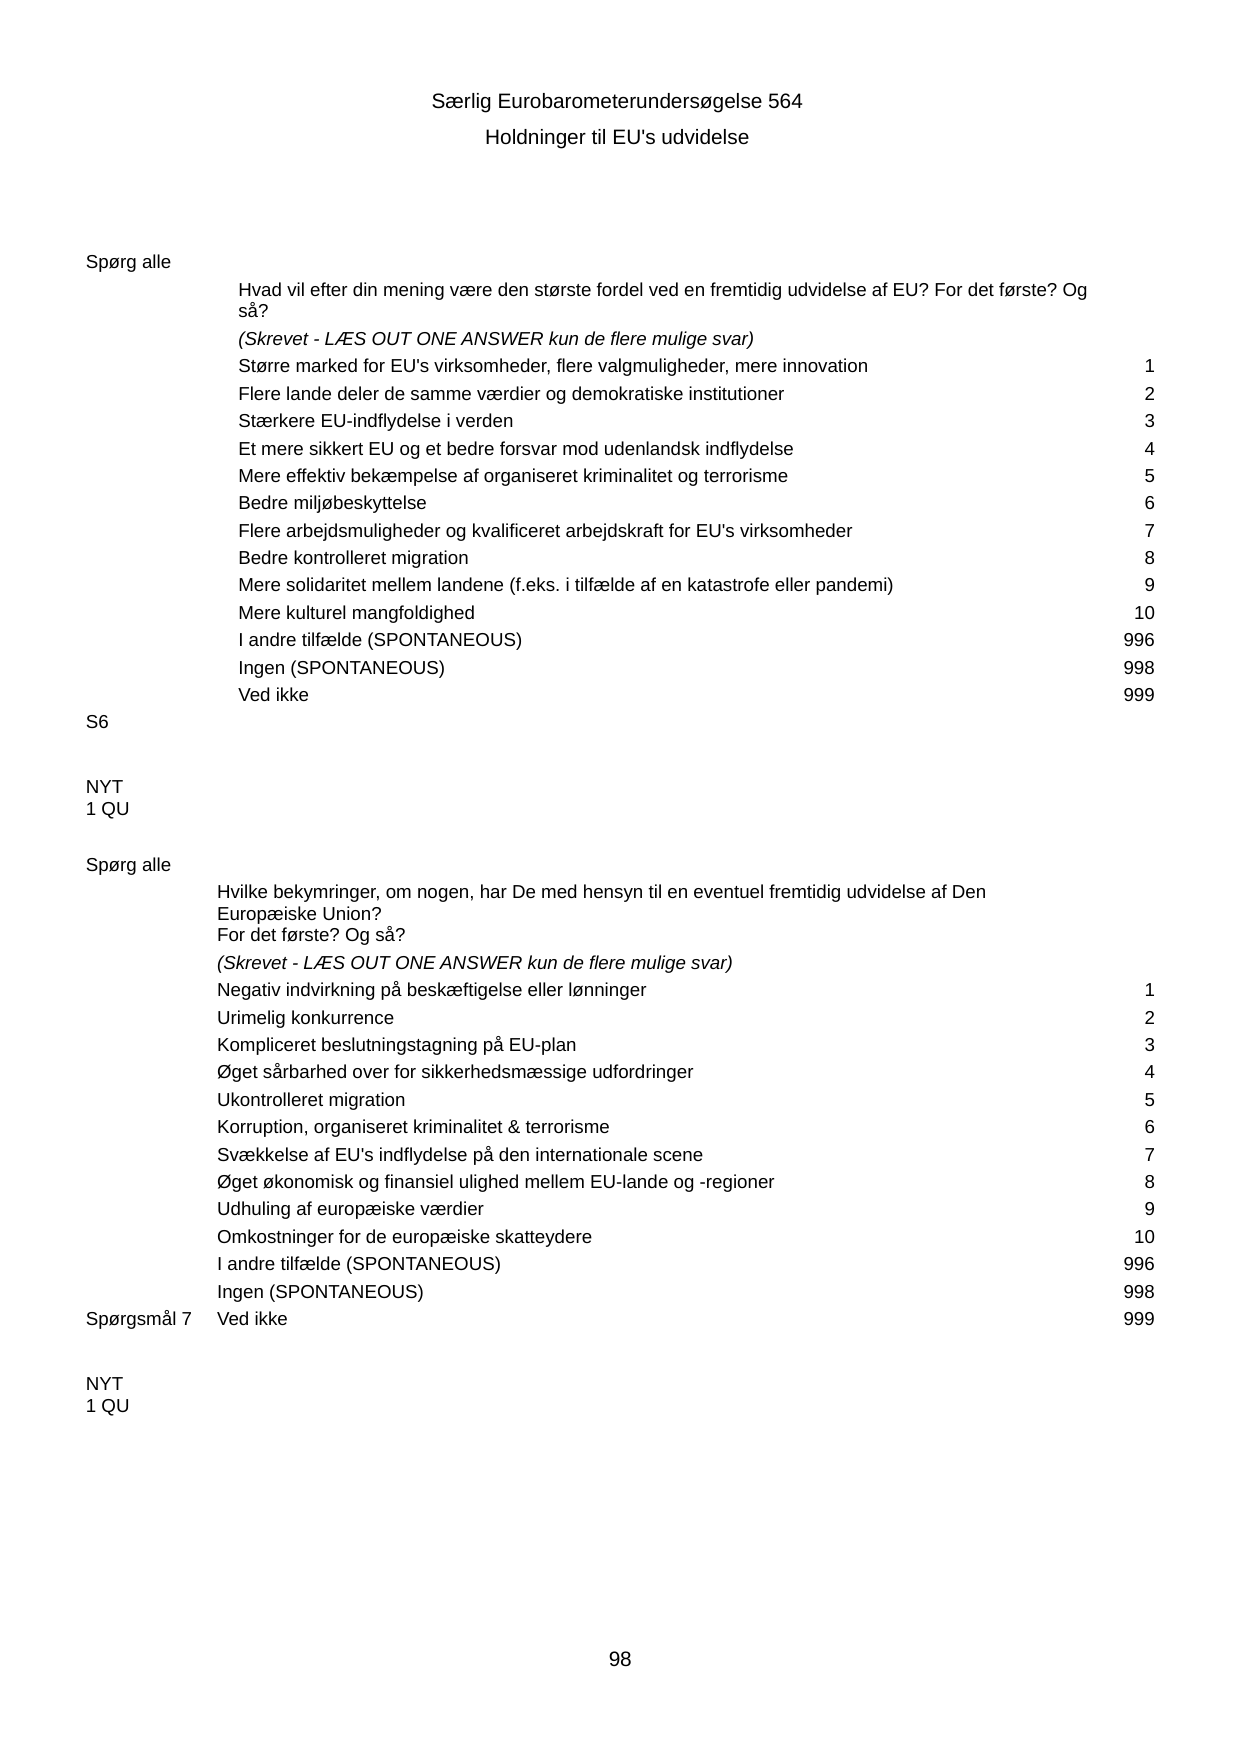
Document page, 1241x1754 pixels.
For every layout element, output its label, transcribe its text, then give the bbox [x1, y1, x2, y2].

table_cell Omkostninger for de europæiske skatteydere [214, 1223, 988, 1250]
table_cell Mere effektiv bekæmpelse af organiseret kriminalitet og terrorisme [235, 462, 1048, 489]
table_cell 6 [989, 1113, 1157, 1141]
table_cell 999 [989, 1305, 1157, 1332]
table_cell 10 [989, 1223, 1157, 1250]
table_cell [214, 1332, 988, 1363]
table_cell (Skrevet - LÆS OUT ONE ANSWER kun de flere mulige svar) [214, 949, 1048, 976]
table_cell [214, 1419, 235, 1453]
table_cell 998 [1049, 654, 1157, 681]
table_cell 7 [989, 1141, 1157, 1168]
table_cell Ved ikke [214, 1305, 988, 1332]
table_cell Ingen (SPONTANEOUS) [214, 1278, 988, 1305]
table_cell I andre tilfælde (SPONTANEOUS) [214, 1250, 988, 1277]
table_cell Øget sårbarhed over for sikkerhedsmæssige udfordringer [214, 1058, 988, 1086]
table_cell 2 [989, 1004, 1157, 1031]
table_cell [1049, 823, 1157, 878]
table_cell [83, 1419, 214, 1453]
table_cell 6 [1049, 489, 1157, 517]
table_cell [235, 1419, 988, 1453]
table_cell Stærkere EU-indflydelse i verden [235, 407, 1048, 434]
table_cell [1049, 1419, 1157, 1453]
table_cell I andre tilfælde (SPONTANEOUS) [235, 626, 1048, 653]
table_cell 3 [989, 1031, 1157, 1058]
table_cell [989, 1332, 1157, 1363]
table_cell 5 [1049, 462, 1157, 489]
table_cell NYT 1 QU [83, 767, 1157, 822]
table_cell Flere arbejdsmuligheder og kvalificeret arbejdskraft for EU's virksomheder [235, 517, 1048, 544]
table_cell [235, 708, 1048, 736]
table_cell [1049, 878, 1157, 949]
table_cell Mere solidaritet mellem landene (f.eks. i tilfælde af en katastrofe eller pandemi) [235, 571, 1048, 599]
table_cell Hvad vil efter din mening være den største fordel ved en fremtidig udvidelse af EU? For det første? Og så? [235, 276, 1157, 325]
table_cell 2 [1049, 380, 1157, 407]
table_header Spørg alle [83, 220, 1157, 276]
table_cell Ukontrolleret migration [214, 1086, 988, 1113]
table_cell 3 [1049, 407, 1157, 434]
table_cell Mere kulturel mangfoldighed [235, 599, 1048, 626]
table_cell Svækkelse af EU's indflydelse på den internationale scene [214, 1141, 988, 1168]
table_cell (Skrevet - LÆS OUT ONE ANSWER kun de flere mulige svar) [235, 325, 1157, 352]
table_cell Ved ikke [235, 681, 1048, 708]
table_cell Korruption, organiseret kriminalitet & terrorisme [214, 1113, 988, 1141]
table_cell [83, 1332, 214, 1363]
table_cell S6 [83, 276, 235, 736]
table_cell Spørg alle [83, 823, 1048, 878]
table_cell 5 [989, 1086, 1157, 1113]
table_cell Hvilke bekymringer, om nogen, har De med hensyn til en eventuel fremtidig udvidelse af Den Europæiske Union? For det første? Og så? [214, 878, 1048, 949]
table_cell 1 [1049, 352, 1157, 379]
table_cell 996 [989, 1250, 1157, 1277]
table_cell 1 [989, 976, 1157, 1003]
table_cell [235, 736, 1048, 767]
table_cell Udhuling af europæiske værdier [214, 1195, 988, 1223]
table_cell Flere lande deler de samme værdier og demokratiske institutioner [235, 380, 1048, 407]
table_cell 4 [989, 1058, 1157, 1086]
table_cell [1049, 708, 1157, 736]
table_cell [989, 1419, 1048, 1453]
table_cell 9 [989, 1195, 1157, 1223]
table_cell 8 [1049, 544, 1157, 571]
table_cell [83, 736, 235, 767]
table_cell 10 [1049, 599, 1157, 626]
table_cell [1049, 949, 1157, 976]
table_cell [1049, 736, 1157, 767]
table_cell Spørgsmål 7 [83, 878, 214, 1332]
table_cell NYT 1 QU [83, 1363, 1048, 1419]
table_cell Bedre kontrolleret migration [235, 544, 1048, 571]
table_cell Bedre miljøbeskyttelse [235, 489, 1048, 517]
table_cell Et mere sikkert EU og et bedre forsvar mod udenlandsk indflydelse [235, 434, 1048, 462]
table_cell 9 [1049, 571, 1157, 599]
table_cell Øget økonomisk og finansiel ulighed mellem EU-lande og -regioner [214, 1168, 988, 1195]
table_cell Negativ indvirkning på beskæftigelse eller lønninger [214, 976, 988, 1003]
table_cell 999 [1049, 681, 1157, 708]
table_cell Urimelig konkurrence [214, 1004, 988, 1031]
table_cell [1049, 1363, 1157, 1419]
table_cell 7 [1049, 517, 1157, 544]
table_cell 4 [1049, 434, 1157, 462]
table_cell Kompliceret beslutningstagning på EU-plan [214, 1031, 988, 1058]
table_cell Ingen (SPONTANEOUS) [235, 654, 1048, 681]
table_cell 8 [989, 1168, 1157, 1195]
table_cell 996 [1049, 626, 1157, 653]
table_cell Større marked for EU's virksomheder, flere valgmuligheder, mere innovation [235, 352, 1048, 379]
table_cell 998 [989, 1278, 1157, 1305]
